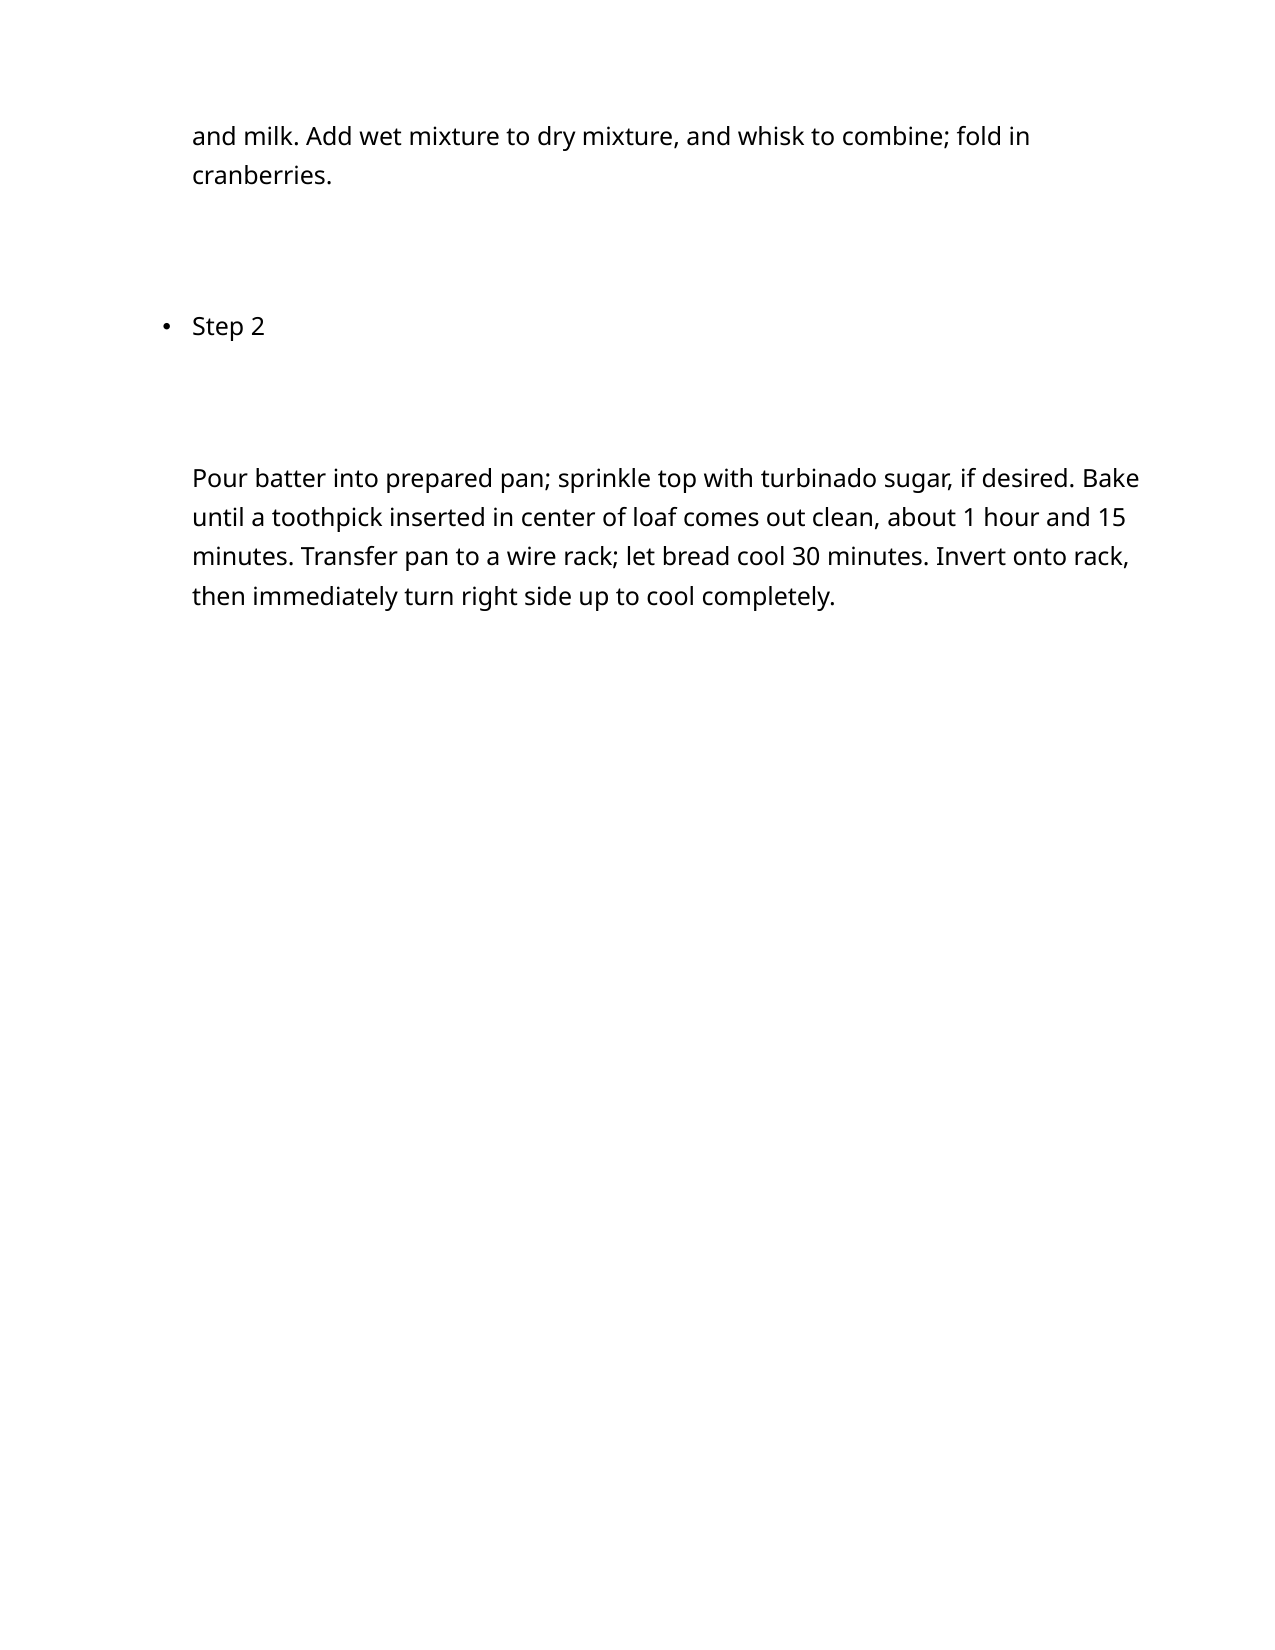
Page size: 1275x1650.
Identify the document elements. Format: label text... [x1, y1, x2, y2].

list and milk. Add wet mixture to dry mixture, and whisk to combine; fold in cranberries. [162, 118, 1157, 191]
list Pour batter into prepared pan; sprinkle top with turbinado sugar, if desired. Bake until a toothpick inserted in center of loaf comes out clean, about 1 hour and 15 minutes. Transfer pan to a wire rack; let bread cool 30 minutes. Invert onto rack, then immediately turn right side up to cool completely. [162, 461, 1157, 612]
list Step 2 [162, 309, 1157, 343]
